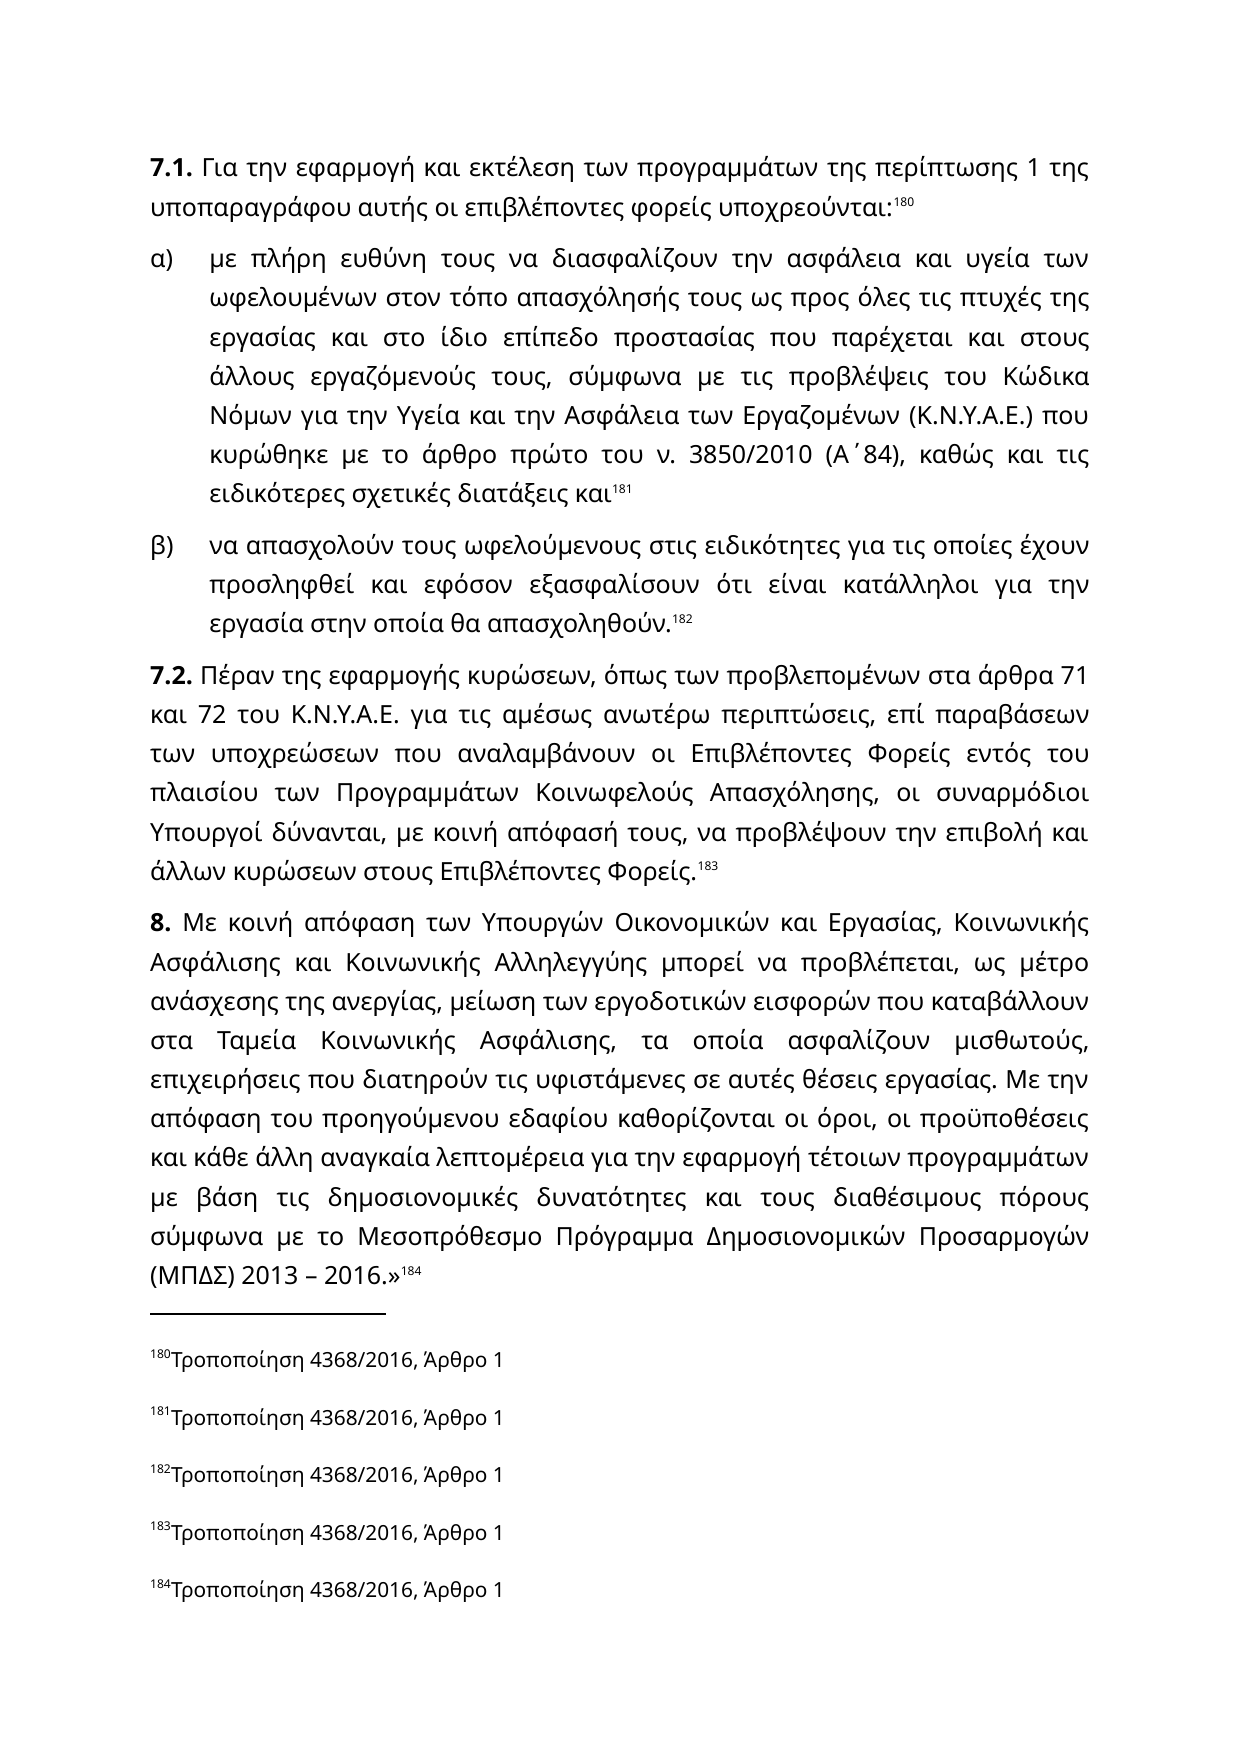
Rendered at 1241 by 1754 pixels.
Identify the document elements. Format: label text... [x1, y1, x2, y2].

text Τροποποίηση 4368/2016, Άρθρο 1 [150, 1460, 1090, 1489]
text Τροποποίηση 4368/2016, Άρθρο 1 [150, 1403, 1090, 1431]
text Τροποποίηση 4368/2016, Άρθρο 1 [150, 1345, 1090, 1373]
list α) με πλήρη ευθύνη τους να διασφαλίζουν την ασφάλεια και υγεία των ωφελουμένων στον τόπο απασχόλησής τους ως προς όλες τις πτυχές της εργασίας και στο ίδιο επίπεδο προστασίας που παρέχεται και στους άλλους εργαζόμενούς τους, σύμφωνα με τις προβλέψεις του Κώδικα Νόμων για την Υγεία και την Ασφάλεια των Εργαζομένων (Κ.Ν.Υ.Α.Ε.) που κυρώθηκε με το άρθρο πρώτο του ν. 3850/2010 (Α΄84), καθώς και τις ειδικότερες σχετικές διατάξεις και [150, 241, 1090, 510]
text 7.1. Για την εφαρμογή και εκτέλεση των προγραμμάτων της περίπτωσης 1 της υποπαραγράφου αυτής οι επιβλέποντες φορείς υποχρεούνται: [150, 150, 1090, 223]
text 7.2. Πέραν της εφαρμογής κυρώσεων, όπως των προβλεπομένων στα άρθρα 71 και 72 του Κ.Ν.Υ.Α.Ε. για τις αμέσως ανωτέρω περιπτώσεις, επί παραβάσεων των υποχρεώσεων που αναλαμβάνουν οι Επιβλέποντες Φορείς εντός του πλαισίου των Προγραμμάτων Κοινωφελούς Απασχόλησης, οι συναρμόδιοι Υπουργοί δύνανται, με κοινή απόφασή τους, να προβλέψουν την επιβολή και άλλων κυρώσεων στους Επιβλέποντες Φορείς. [150, 657, 1090, 887]
list β) να απασχολούν τους ωφελούμενους στις ειδικότητες για τις οποίες έχουν προσληφθεί και εφόσον εξασφαλίσουν ότι είναι κατάλληλοι για την εργασία στην οποία θα απασχοληθούν. [150, 527, 1090, 640]
text Τροποποίηση 4368/2016, Άρθρο 1 [150, 1576, 1090, 1604]
text Τροποποίηση 4368/2016, Άρθρο 1 [150, 1518, 1090, 1546]
text 8. Με κοινή απόφαση των Υπουργών Οικονομικών και Εργασίας, Κοινωνικής Ασφάλισης και Κοινωνικής Αλληλεγγύης μπορεί να προβλέπεται, ως μέτρο ανάσχεσης της ανεργίας, μείωση των εργοδοτικών εισφορών που καταβάλλουν στα Ταμεία Κοινωνικής Ασφάλισης, τα οποία ασφαλίζουν μισθωτούς, επιχειρήσεις που διατηρούν τις υφιστάμενες σε αυτές θέσεις εργασίας. Με την απόφαση του προηγούμενου εδαφίου καθορίζονται οι όροι, οι προϋποθέσεις και κάθε άλλη αναγκαία λεπτομέρεια για την εφαρμογή τέτοιων προγραμμάτων με βάση τις δημοσιονομικές δυνατότητες και τους διαθέσιμους πόρους σύμφωνα με το Μεσοπρόθεσμο Πρόγραμμα Δημοσιονομικών Προσαρμογών (ΜΠΔΣ) 2013 – 2016.» [150, 905, 1090, 1292]
